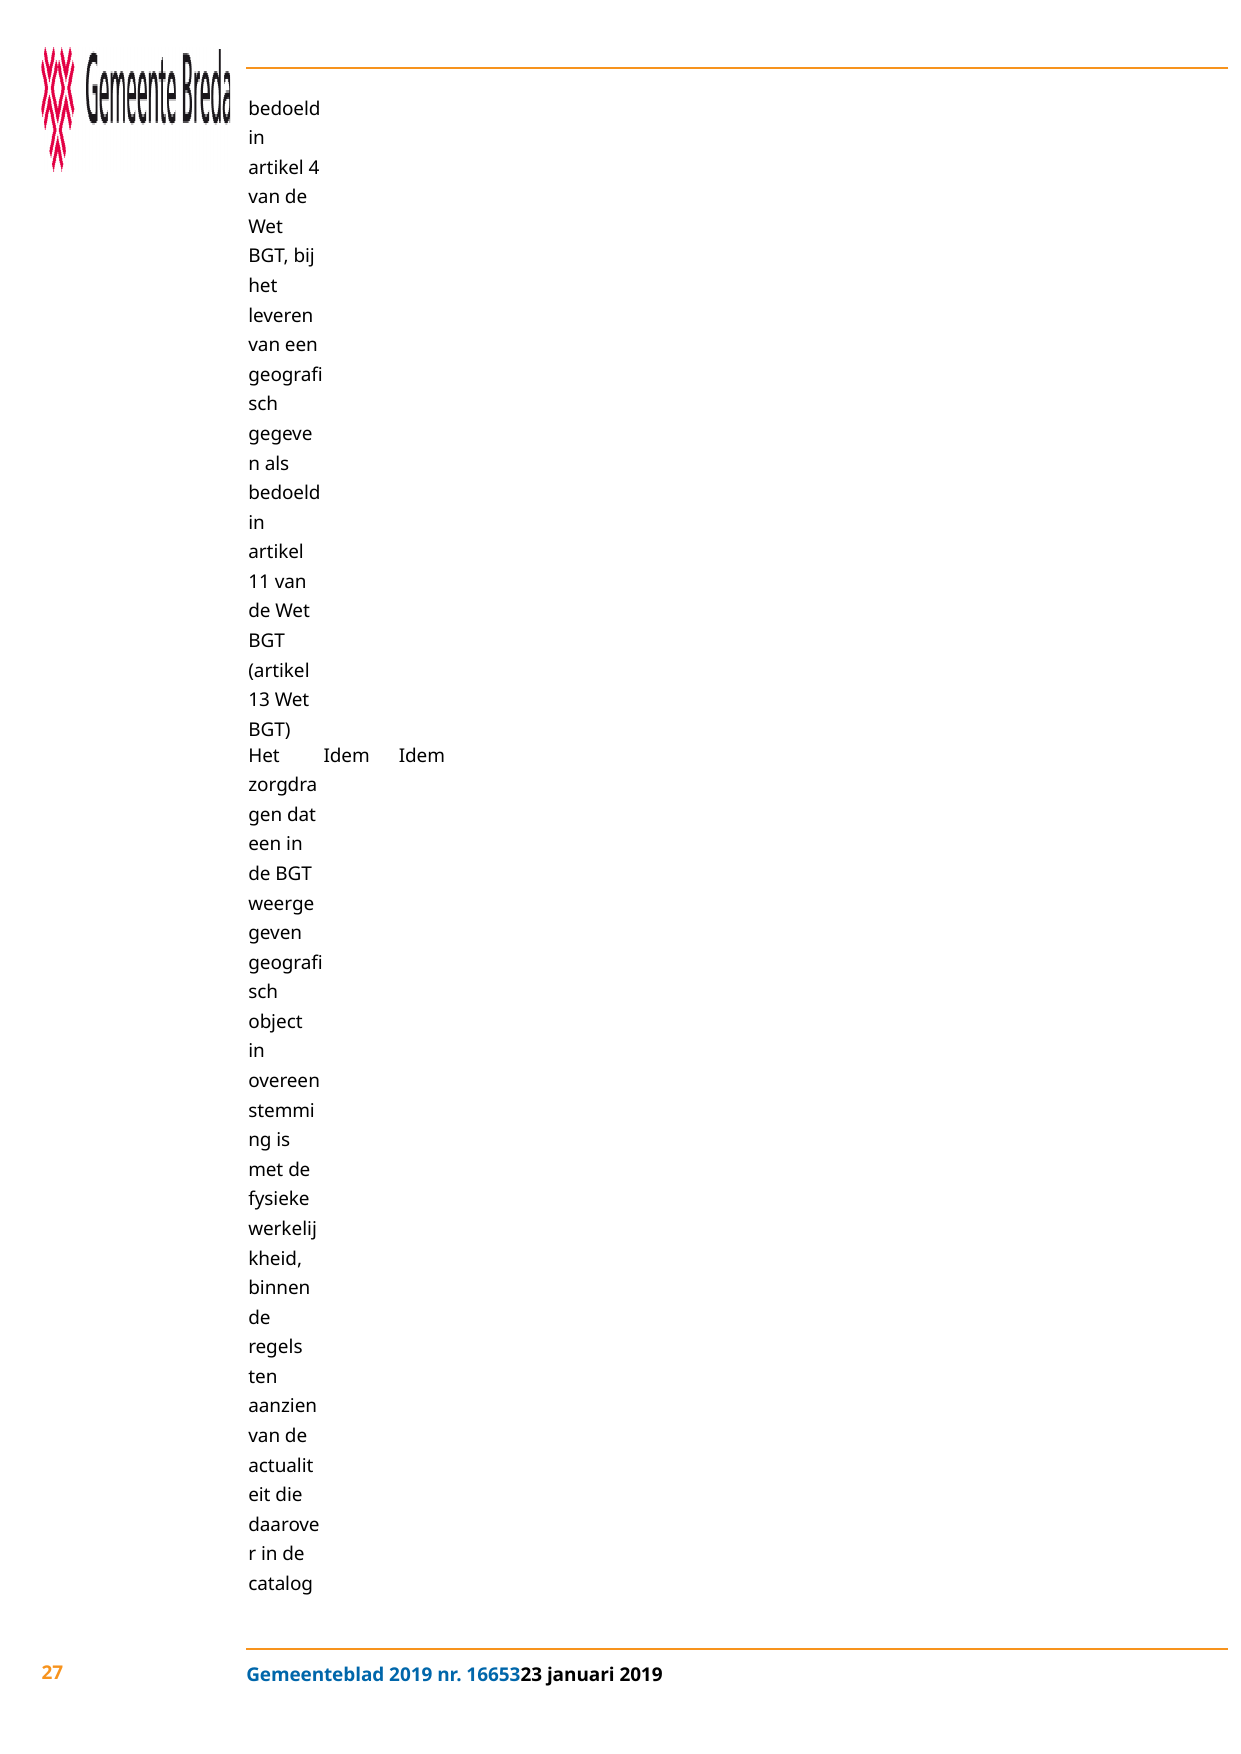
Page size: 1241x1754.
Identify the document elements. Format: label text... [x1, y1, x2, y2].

table_cell Het zorgdragen dat een in de BGT weergegeven geografisch object in overeenstemming is met de fysieke werkelijkheid, binnen de regels ten aanzien van de actualiteit die daarover in de catalog [248, 742, 323, 1596]
picture [41, 47, 231, 172]
table_cell Idem [399, 742, 474, 1596]
table_cell bedoeld in artikel 4 van de Wet BGT, bij het leveren van een geografisch gegeven als bedoeld in artikel 11 van de Wet BGT (artikel 13 Wet BGT) [248, 95, 323, 742]
table_cell [399, 95, 474, 742]
table_cell [474, 95, 549, 742]
table_cell Idem [323, 742, 398, 1596]
table_cell [323, 95, 398, 742]
table_cell [474, 742, 549, 1596]
